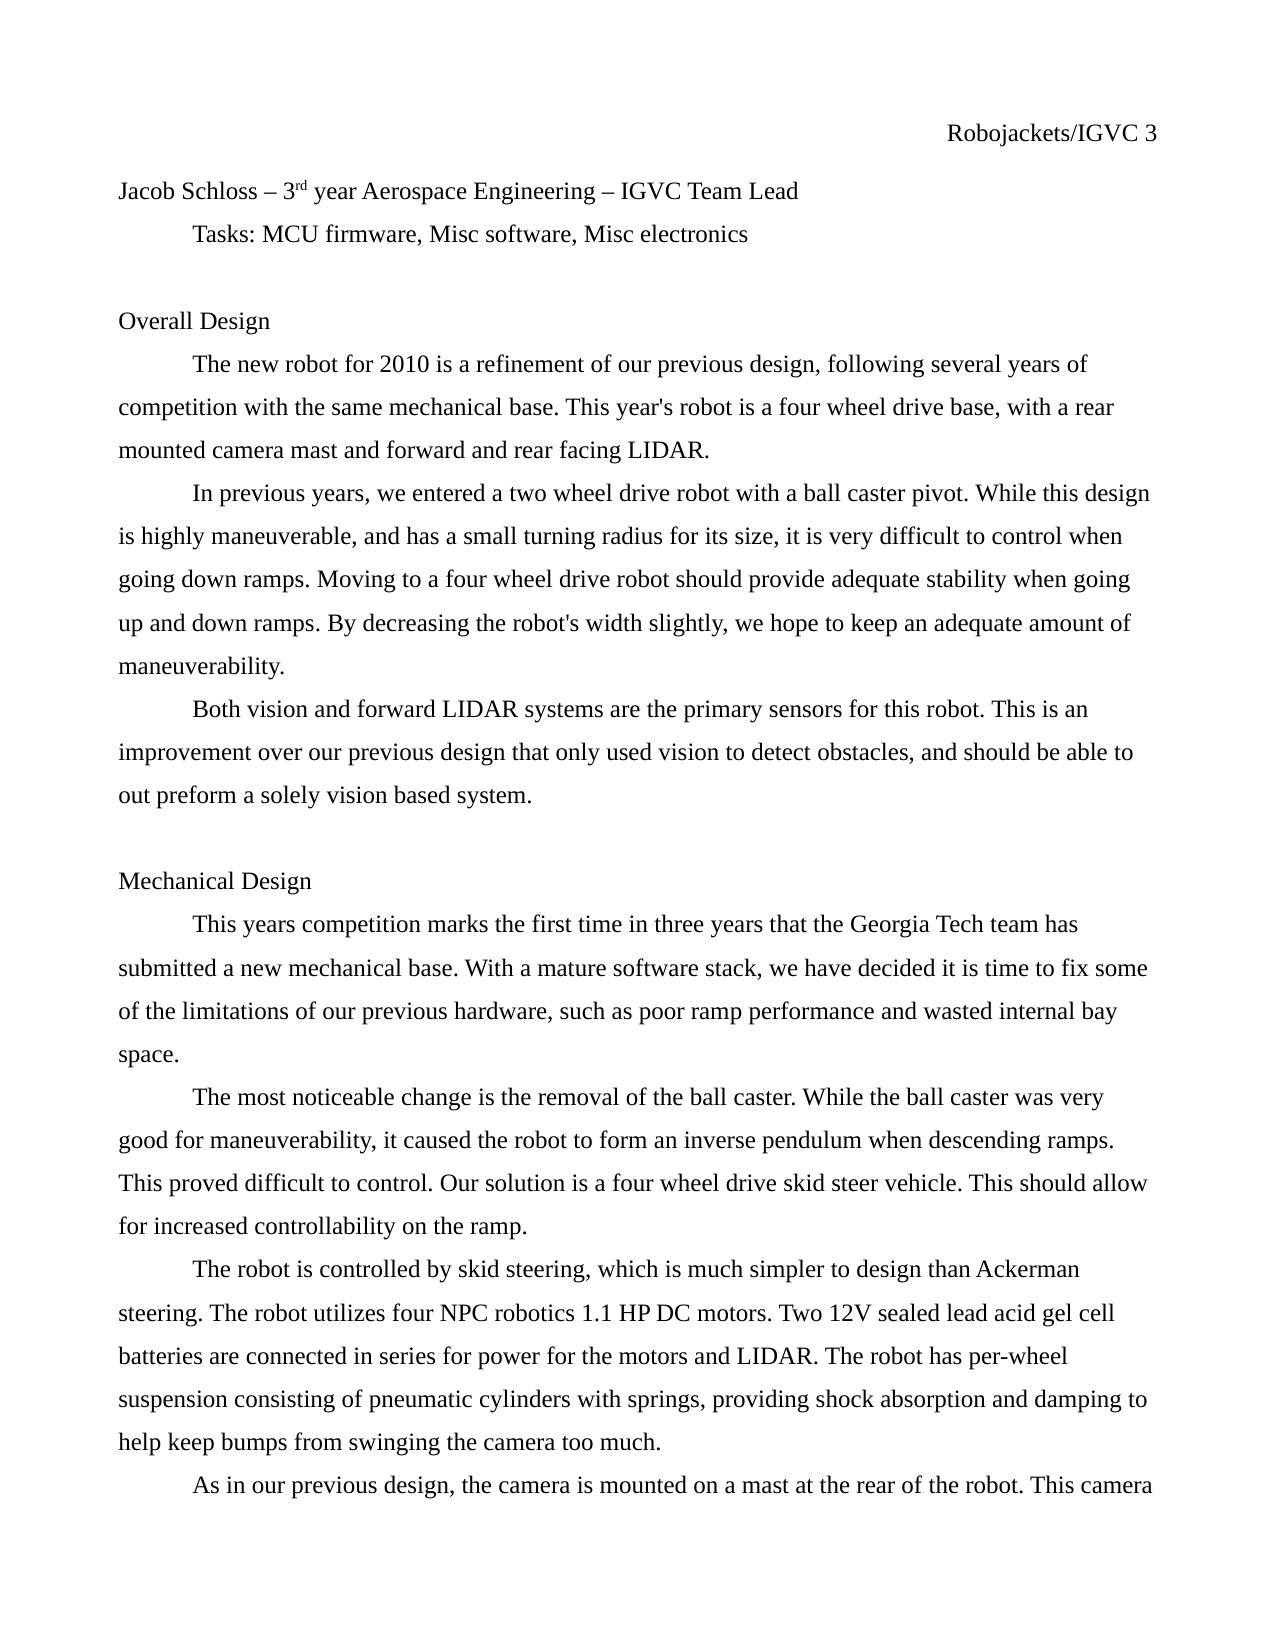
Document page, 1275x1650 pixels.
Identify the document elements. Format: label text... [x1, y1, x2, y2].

text In previous years, we entered a two wheel drive robot with a ball caster pivot. While this design is highly maneuverable, and has a small turning radius for its size, it is very difficult to control when going down ramps. Moving to a four wheel drive robot should provide adequate stability when going up and down ramps. By decreasing the robot's width slightly, we hope to keep an adequate amount of maneuverability. [118, 478, 1157, 679]
text As in our previous design, the camera is mounted on a mast at the rear of the robot. This camera [118, 1470, 1157, 1499]
text Overall Design [118, 306, 1157, 334]
text Jacob Schloss – 3rd year Aerospace Engineering – IGVC Team Lead [118, 176, 1157, 205]
text Both vision and forward LIDAR systems are the primary sensors for this robot. This is an improvement over our previous design that only used vision to detect obstacles, and should be able to out preform a solely vision based system. [118, 694, 1157, 809]
text The robot is controlled by skid steering, which is much simpler to design than Ackerman steering. The robot utilizes four NPC robotics 1.1 HP DC motors. Two 12V sealed lead acid gel cell batteries are connected in series for power for the motors and LIDAR. The robot has per-wheel suspension consisting of pneumatic cylinders with springs, providing shock absorption and damping to help keep bumps from swinging the camera too much. [118, 1254, 1157, 1456]
text The most noticeable change is the removal of the ball caster. While the ball caster was very good for maneuverability, it caused the robot to form an inverse pendulum when descending ramps. This proved difficult to control. Our solution is a four wheel drive skid steer vehicle. This should allow for increased controllability on the ramp. [118, 1082, 1157, 1240]
text Tasks: MCU firmware, Misc software, Misc electronics [118, 219, 1157, 248]
text The new robot for 2010 is a refinement of our previous design, following several years of competition with the same mechanical base. This year's robot is a four wheel drive base, with a rear mounted camera mast and forward and rear facing LIDAR. [118, 349, 1157, 464]
text This years competition marks the first time in three years that the Georgia Tech team has submitted a new mechanical base. With a mature software stack, we have decided it is time to fix some of the limitations of our previous hardware, such as poor ramp performance and wasted internal bay space. [118, 909, 1157, 1068]
text Mechanical Design [118, 866, 1157, 895]
